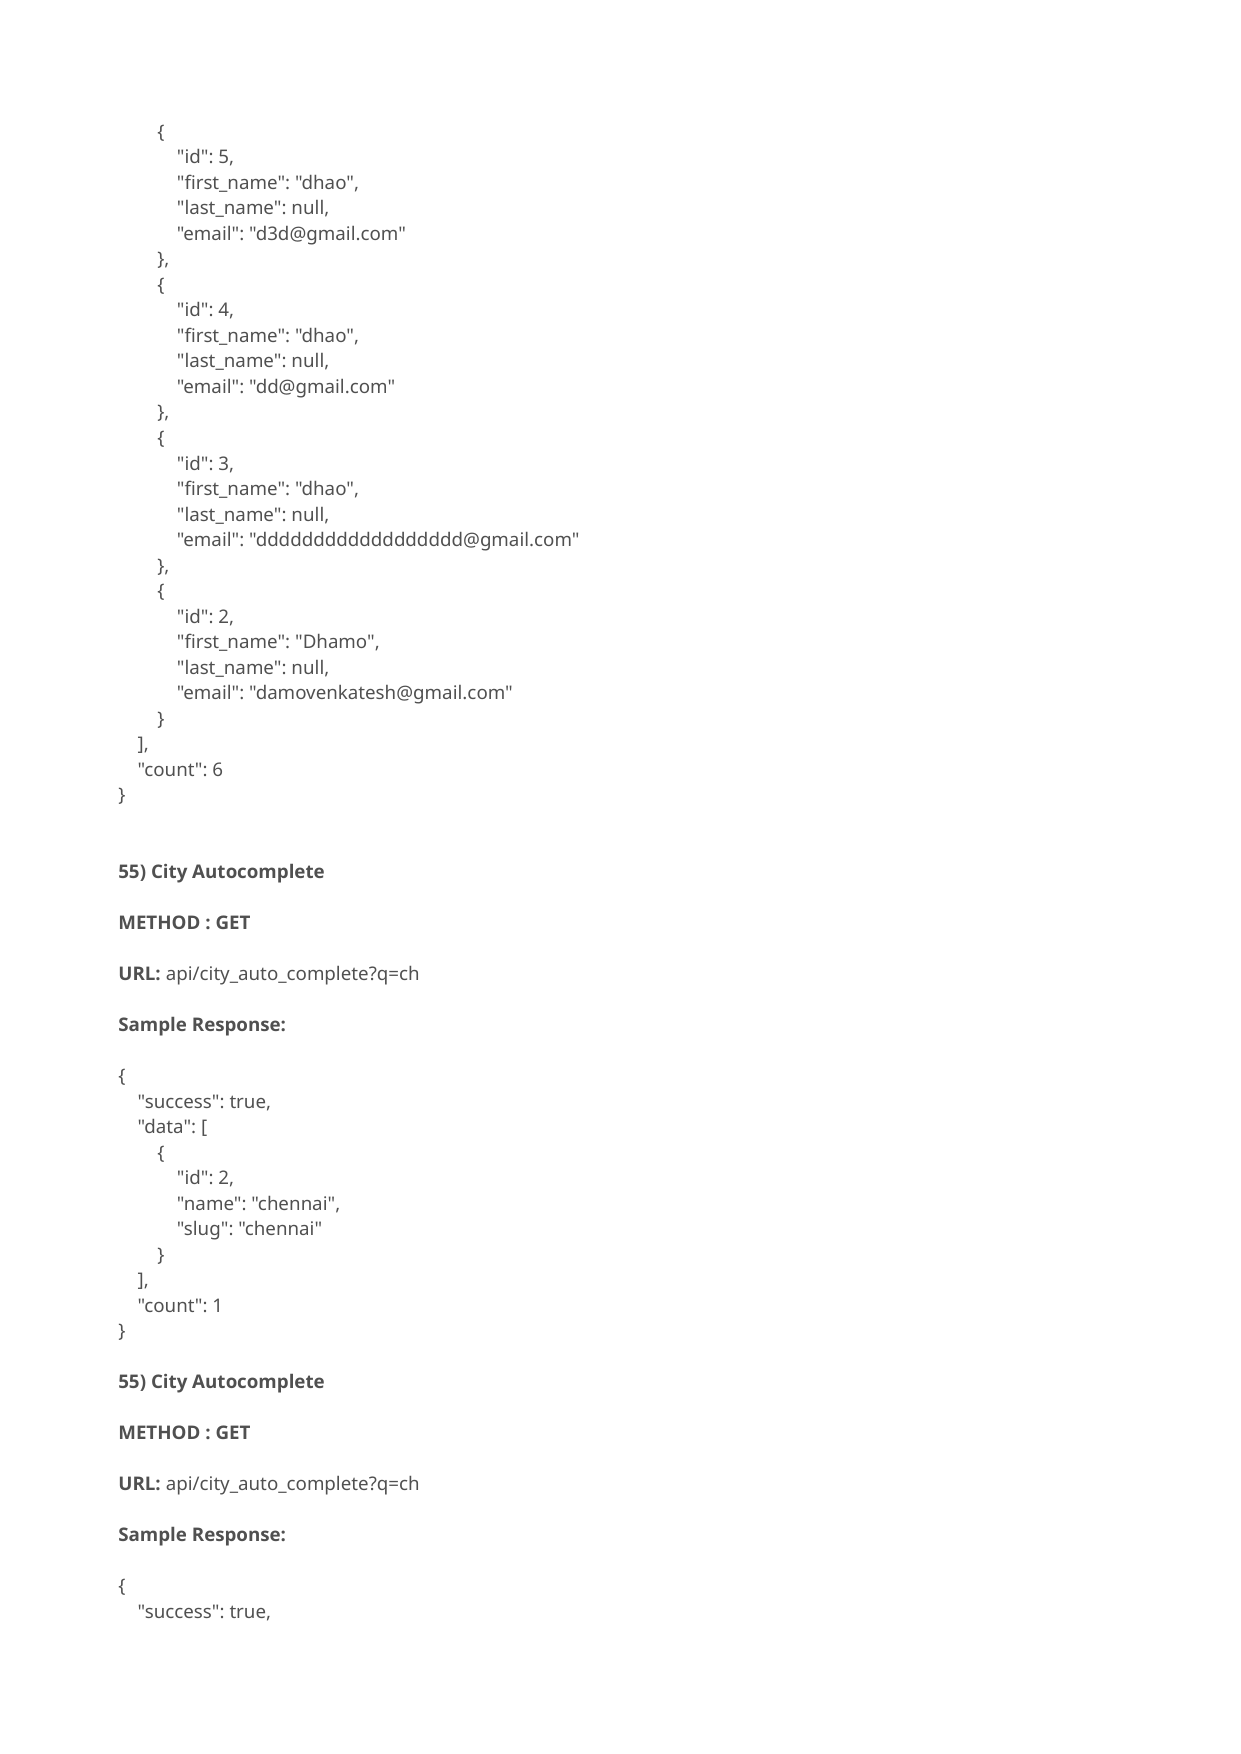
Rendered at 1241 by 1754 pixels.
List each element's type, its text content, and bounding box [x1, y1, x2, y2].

text { [118, 118, 1122, 144]
text "count": 6 [118, 756, 1122, 782]
text }, [118, 399, 1122, 424]
text } [118, 705, 1122, 731]
text } [118, 1318, 1122, 1343]
text "first_name": "dhao", [118, 322, 1122, 348]
text { [118, 1573, 1122, 1598]
text { [118, 1062, 1122, 1088]
text "email": "dd@gmail.com" [118, 373, 1122, 399]
text { [118, 271, 1122, 297]
text "last_name": null, [118, 195, 1122, 220]
text "email": "damovenkatesh@gmail.com" [118, 679, 1122, 705]
text { [118, 424, 1122, 450]
text "last_name": null, [118, 654, 1122, 679]
text "email": "d3d@gmail.com" [118, 220, 1122, 246]
text "id": 3, [118, 450, 1122, 475]
text "count": 1 [118, 1292, 1122, 1318]
text METHOD : GET [118, 1420, 1122, 1445]
text Sample Response: [118, 1522, 1122, 1547]
text }, [118, 552, 1122, 577]
text "id": 5, [118, 144, 1122, 169]
text "name": "chennai", [118, 1190, 1122, 1216]
text } [118, 782, 1122, 807]
text 55) City Autocomplete [118, 858, 1122, 884]
text Sample Response: [118, 1011, 1122, 1037]
text } [118, 1241, 1122, 1267]
text "id": 2, [118, 603, 1122, 628]
text "email": "dddddddddddddddddd@gmail.com" [118, 526, 1122, 552]
text URL: api/city_auto_complete?q=ch [118, 1471, 1122, 1496]
text "success": true, [118, 1598, 1122, 1624]
text "id": 2, [118, 1164, 1122, 1190]
text ], [118, 1267, 1122, 1292]
text "success": true, [118, 1088, 1122, 1113]
text "first_name": "dhao", [118, 475, 1122, 501]
text { [118, 1139, 1122, 1164]
text 55) City Autocomplete [118, 1369, 1122, 1394]
text "last_name": null, [118, 348, 1122, 373]
text "last_name": null, [118, 501, 1122, 526]
text URL: api/city_auto_complete?q=ch [118, 960, 1122, 986]
text METHOD : GET [118, 909, 1122, 935]
text "first_name": "dhao", [118, 169, 1122, 195]
text "data": [ [118, 1113, 1122, 1139]
text ], [118, 731, 1122, 756]
text "slug": "chennai" [118, 1216, 1122, 1241]
text "id": 4, [118, 297, 1122, 322]
text { [118, 577, 1122, 603]
text }, [118, 246, 1122, 271]
text "first_name": "Dhamo", [118, 628, 1122, 654]
